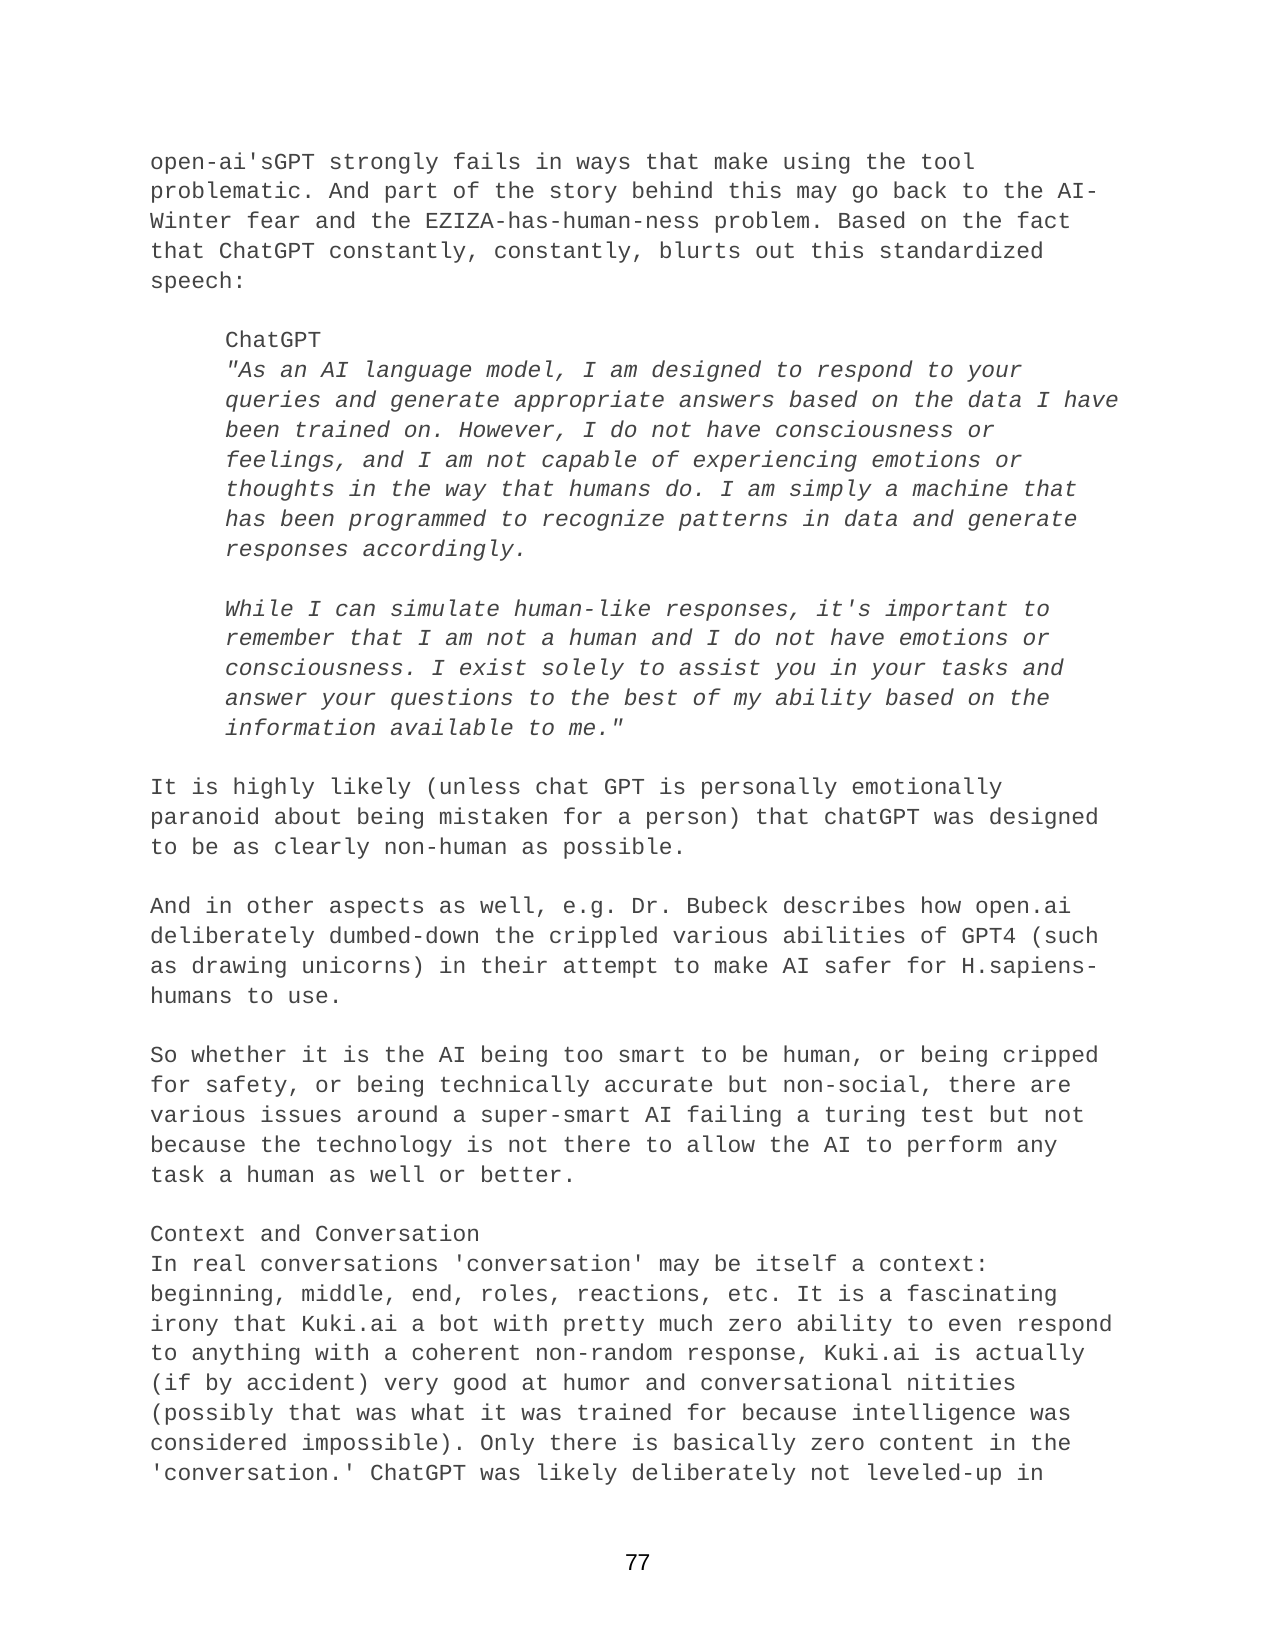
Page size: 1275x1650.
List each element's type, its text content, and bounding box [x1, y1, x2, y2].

text And in other aspects as well, e.g. Dr. Bubeck describes how open.ai deliberately dumbed-down the crippled various abilities of GPT4 (such as drawing unicorns) in their attempt to make AI safer for H.sapiens-humans to use. [150, 895, 1125, 1010]
text It is highly likely (unless chat GPT is personally emotionally paranoid about being mistaken for a person) that chatGPT was designed to be as clearly non-human as possible. [150, 776, 1125, 861]
text open-ai'sGPT strongly fails in ways that make using the tool problematic. And part of the story behind this may go back to the AI-Winter fear and the EZIZA-has-human-ness problem. Based on the fact that ChatGPT constantly, constantly, blurts out this standardized speech: [150, 150, 1125, 295]
text "As an AI language model, I am designed to respond to your queries and generate appropriate answers based on the data I have been trained on. However, I do not have consciousness or feelings, and I am not capable of experiencing emotions or thoughts in the way that humans do. I am simply a machine that has been programmed to recognize patterns in data and generate responses accordingly. [225, 358, 1125, 563]
text Context and Conversation [150, 1222, 1125, 1248]
text In real conversations 'conversation' may be itself a context: beginning, middle, end, roles, reactions, etc. It is a fascinating irony that Kuki.ai a bot with pretty much zero ability to even respond to anything with a coherent non-random response, Kuki.ai is actually (if by accident) very good at humor and conversational nitities (possibly that was what it was trained for because intelligence was considered impossible). Only there is basically zero content in the 'conversation.' ChatGPT was likely deliberately not leveled-up in [150, 1252, 1125, 1487]
text ChatGPT [150, 329, 1125, 355]
text While I can simulate human-like responses, it's important to remember that I am not a human and I do not have emotions or consciousness. I exist solely to assist you in your tasks and answer your questions to the best of my ability based on the information available to me." [225, 597, 1125, 742]
text So whether it is the AI being too smart to be human, or being cripped for safety, or being technically accurate but non-social, there are various issues around a super-smart AI failing a turing test but not because the technology is not there to allow the AI to perform any task a human as well or better. [150, 1044, 1125, 1189]
